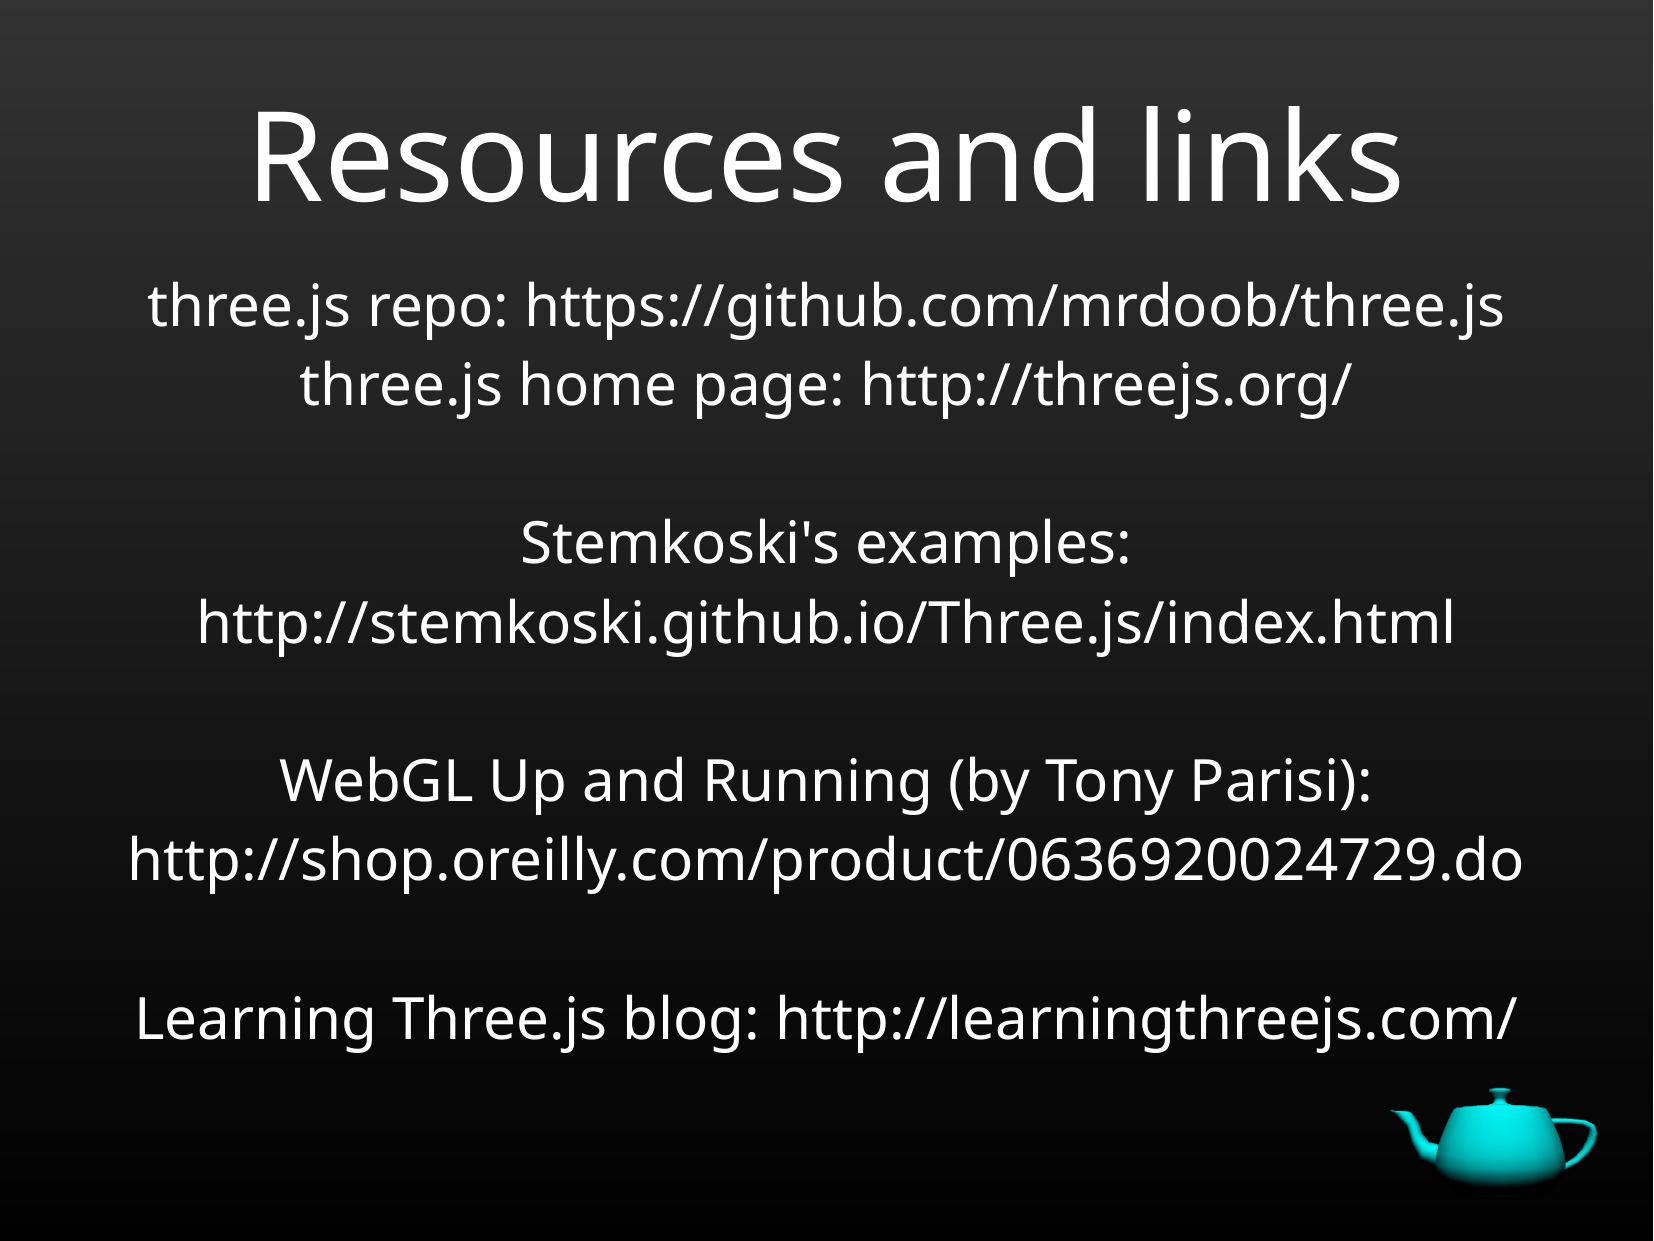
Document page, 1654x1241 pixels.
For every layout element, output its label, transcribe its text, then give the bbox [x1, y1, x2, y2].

picture [1387, 1085, 1600, 1201]
title Resources and links [82, 56, 1571, 250]
subtitle three.js repo: https://github.com/mrdoob/three.js three.js home page: http://threejs.org/ Stemkoski's examples: http://stemkoski.github.io/Three.js/index.html WebGL Up and Running (by Tony Parisi): http://shop.oreilly.com/product/0636920024729.do Learning Three.js blog: http://learningthreejs.com/ [82, 282, 1571, 1117]
